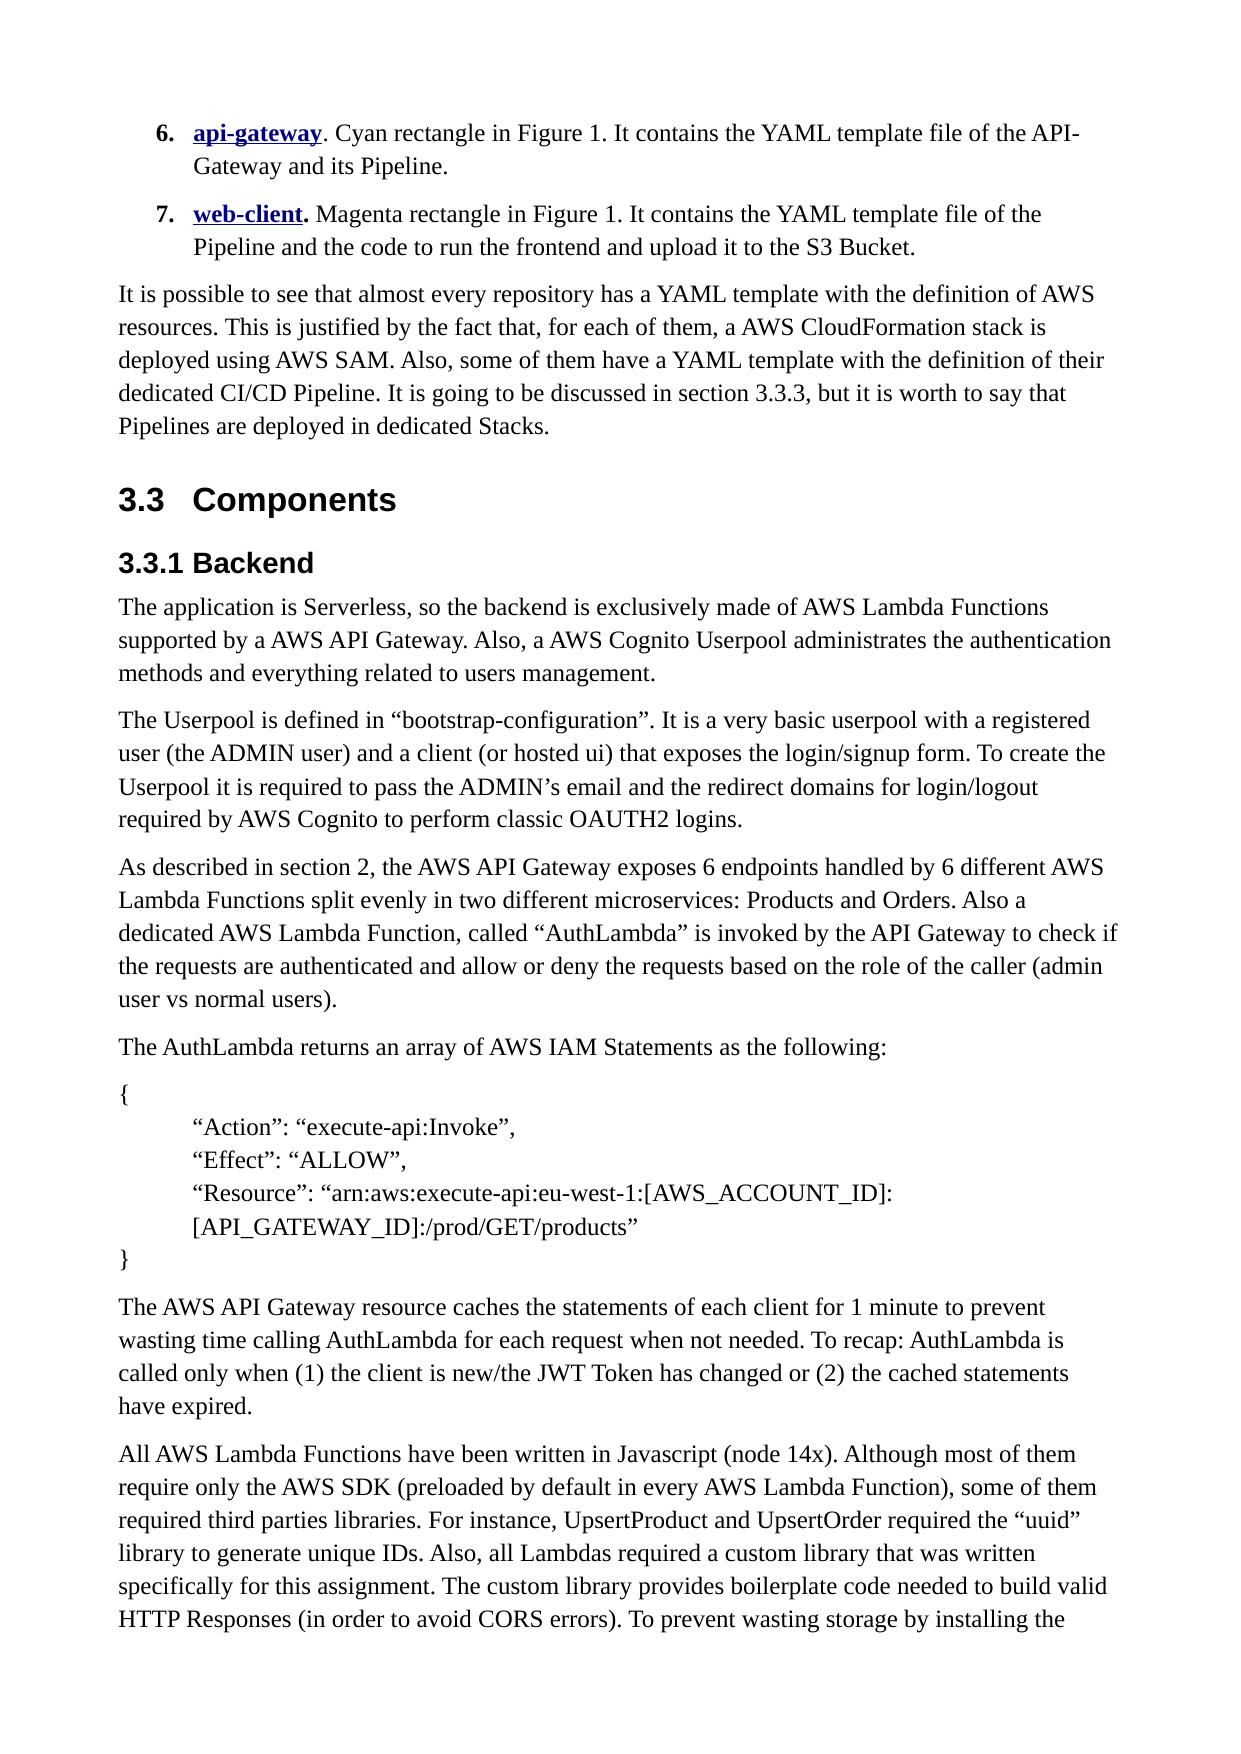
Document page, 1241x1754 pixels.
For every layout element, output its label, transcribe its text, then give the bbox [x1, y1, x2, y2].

text As described in section 2, the AWS API Gateway exposes 6 endpoints handled by 6 different AWS Lambda Functions split evenly in two different microservices: Products and Orders. Also a dedicated AWS Lambda Function, called “AuthLambda” is invoked by the API Gateway to check if the requests are authenticated and allow or deny the requests based on the role of the caller (admin user vs normal users). [118, 852, 1122, 1013]
list web-client. Magenta rectangle in Figure 1. It contains the YAML template file of the Pipeline and the code to run the frontend and upload it to the S3 Bucket. [156, 199, 1122, 261]
text The Userpool is defined in “bootstrap-configuration”. It is a very basic userpool with a registered user (the ADMIN user) and a client (or hosted ui) that exposes the login/signup form. To create the Userpool it is required to pass the ADMIN’s email and the redirect domains for login/logout required by AWS Cognito to perform classic OAUTH2 logins. [118, 706, 1122, 833]
list api-gateway. Cyan rectangle in Figure 1. It contains the YAML template file of the API-Gateway and its Pipeline. [156, 118, 1122, 180]
text The AWS API Gateway resource caches the statements of each client for 1 minute to prevent wasting time calling AuthLambda for each request when not needed. To recap: AuthLambda is called only when (1) the client is new/the JWT Token has changed or (2) the cached statements have expired. [118, 1292, 1122, 1420]
text The AuthLambda returns an array of AWS IAM Statements as the following: [118, 1032, 1122, 1061]
text All AWS Lambda Functions have been written in Javascript (node 14x). Although most of them require only the AWS SDK (preloaded by default in every AWS Lambda Function), some of them required third parties libraries. For instance, UpsertProduct and UpsertOrder required the “uuid” library to generate unique IDs. Also, all Lambdas required a custom library that was written specifically for this assignment. The custom library provides boilerplate code needed to build valid HTTP Responses (in order to avoid CORS errors). To prevent wasting storage by installing the [118, 1439, 1122, 1633]
subtitle Backend [118, 546, 1122, 579]
subtitle Components [118, 480, 1122, 518]
text The application is Serverless, so the backend is exclusively made of AWS Lambda Functions supported by a AWS API Gateway. Also, a AWS Cognito Userpool administrates the authentication methods and everything related to users management. [118, 592, 1122, 687]
text It is possible to see that almost every repository has a YAML template with the definition of AWS resources. This is justified by the fact that, for each of them, a AWS CloudFormation stack is deployed using AWS SAM. Also, some of them have a YAML template with the definition of their dedicated CI/CD Pipeline. It is going to be discussed in section 3.3.3, but it is worth to say that Pipelines are deployed in dedicated Stacks. [118, 279, 1122, 440]
text { “Action”: “execute-api:Invoke”, “Effect”: “ALLOW”, “Resource”: “arn:aws:execute-api:eu-west-1:[AWS_ACCOUNT_ID]: [API_GATEWAY_ID]:/prod/GET/products” } [118, 1079, 1122, 1273]
